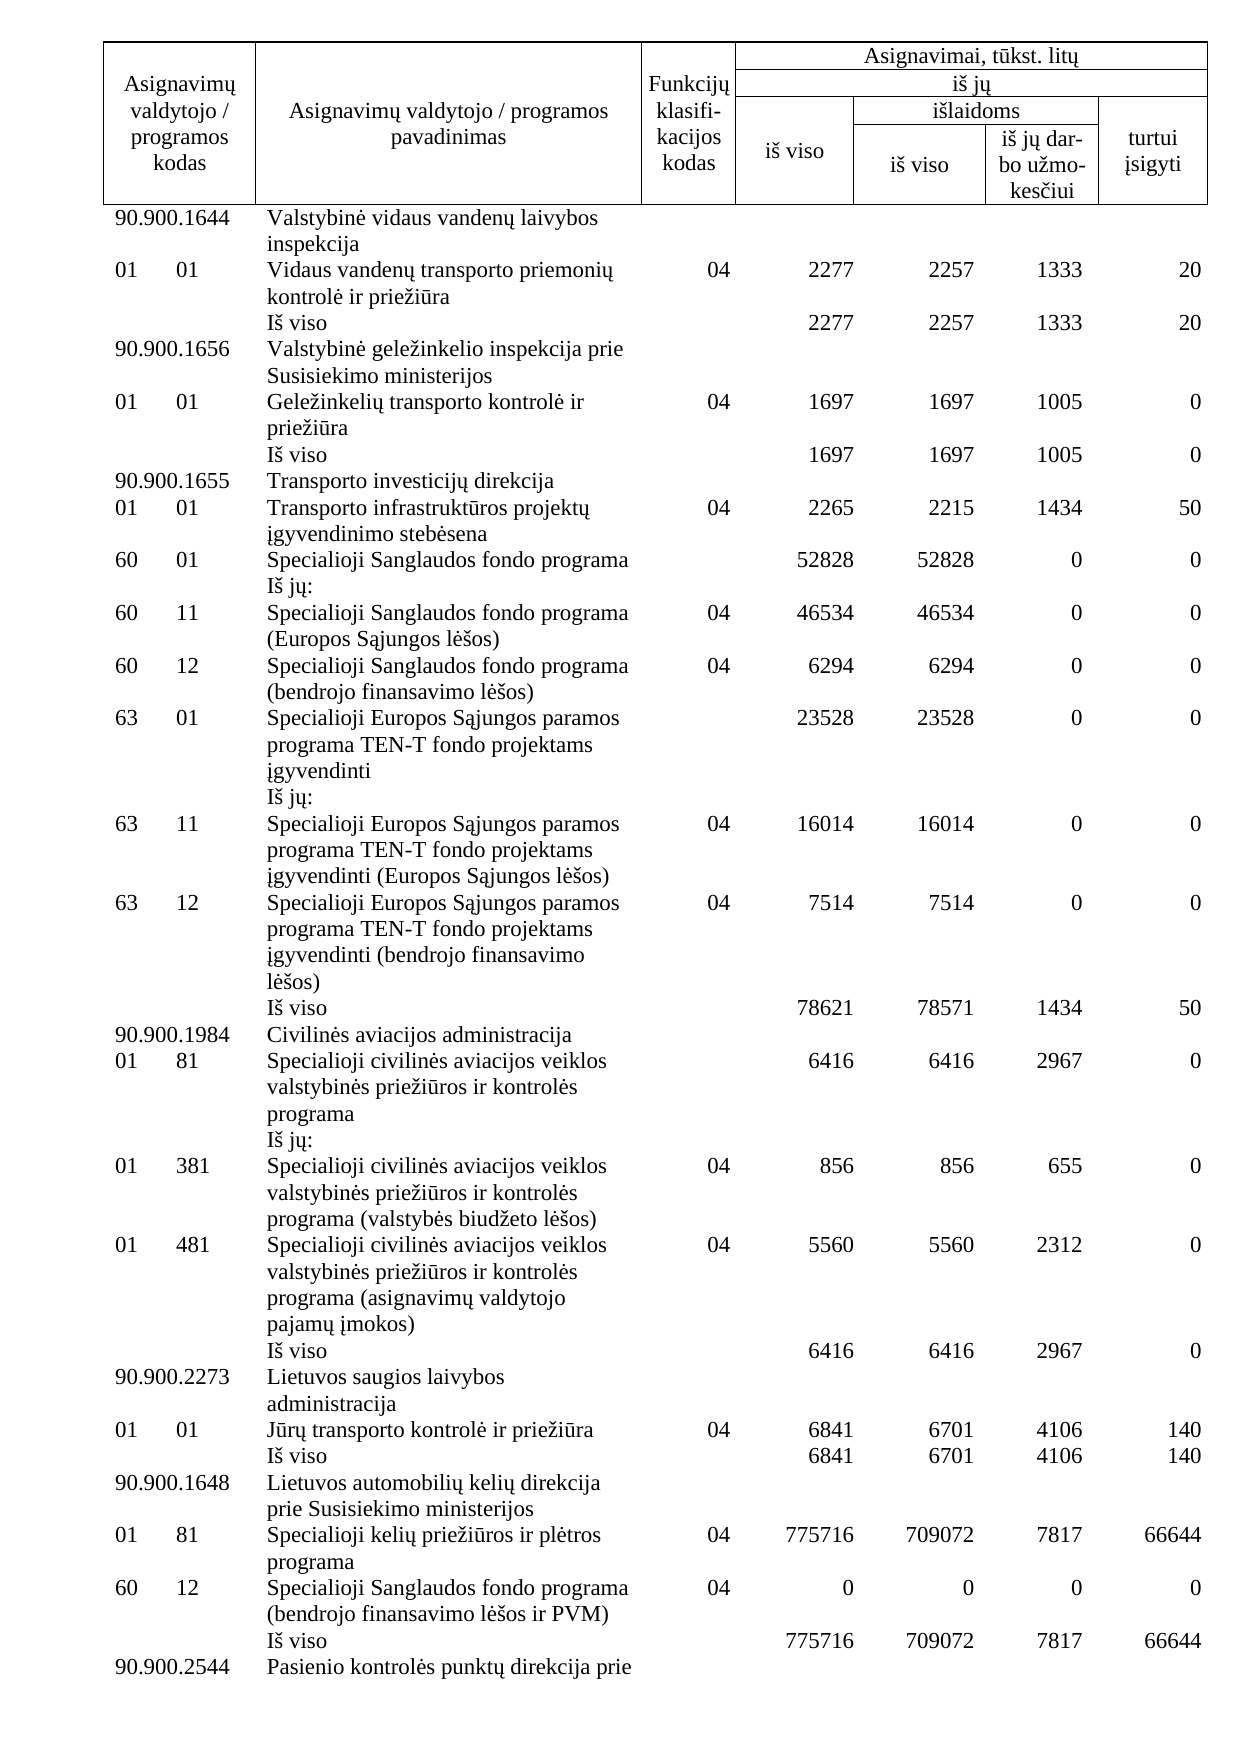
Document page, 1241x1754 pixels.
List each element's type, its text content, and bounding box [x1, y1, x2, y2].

table_cell [104, 1442, 164, 1469]
table_cell 0 [1093, 546, 1213, 573]
table_cell Lietuvos automobilių kelių direkcija prie Susisiekimo ministerijos [255, 1469, 646, 1521]
table_cell Specialioji Europos Sąjungos paramos programa TEN-T fondo projektams įgyvendinti (Europos Sąjungos lėšos) [255, 810, 646, 889]
table_cell [1213, 309, 1221, 335]
table_cell [646, 704, 741, 783]
table_cell iš viso [736, 97, 853, 204]
table_cell 1697 [741, 441, 865, 467]
table_cell 0 [741, 1574, 865, 1627]
table_cell Specialioji Sanglaudos fondo programa [255, 546, 646, 573]
table_cell [741, 1469, 865, 1521]
table_cell [865, 1653, 985, 1679]
table_cell [1213, 1126, 1221, 1152]
table_cell 1434 [985, 994, 1093, 1021]
table_cell [985, 784, 1093, 810]
table_cell 0 [985, 889, 1093, 994]
table_header Asignavimų valdytojo / programos kodas [104, 43, 255, 204]
table_cell [865, 784, 985, 810]
table_cell 2277 [741, 256, 865, 309]
table_cell iš jų [736, 70, 1207, 96]
table_cell 0 [1093, 1153, 1213, 1231]
table_cell 2967 [985, 1337, 1093, 1363]
table_cell [165, 1627, 255, 1653]
table_cell Specialioji civilinės aviacijos veiklos valstybinės priežiūros ir kontrolės programa (valstybės biudžeto lėšos) [255, 1153, 646, 1231]
table_cell 52828 [741, 546, 865, 573]
table_cell 81 [165, 1521, 255, 1574]
table_cell [646, 546, 741, 573]
table_cell 381 [165, 1153, 255, 1231]
table_cell [1093, 1126, 1213, 1152]
table_cell Iš viso [255, 1442, 646, 1469]
table_cell Iš viso [255, 994, 646, 1021]
table_cell [741, 1021, 865, 1047]
table_cell 01 [104, 1047, 164, 1126]
table_cell [104, 784, 164, 810]
table_cell [985, 205, 1093, 256]
table_cell [985, 573, 1093, 599]
table_cell 04 [646, 810, 741, 889]
table_cell 856 [741, 1153, 865, 1231]
table_cell [865, 335, 985, 388]
table_cell 04 [646, 1416, 741, 1442]
table_cell 66644 [1093, 1521, 1213, 1574]
table_cell [1213, 652, 1221, 704]
table_cell [1213, 96, 1221, 123]
table_cell [1213, 124, 1221, 204]
table_cell 01 [165, 256, 255, 309]
table_cell 04 [646, 1231, 741, 1337]
table_cell [646, 441, 741, 467]
table_cell 0 [1093, 1574, 1213, 1627]
table_cell 6416 [865, 1337, 985, 1363]
table_cell 90.900.2273 [104, 1363, 255, 1416]
table_cell [1213, 204, 1221, 256]
table_cell 90.900.1984 [104, 1021, 255, 1047]
table_cell [646, 1021, 741, 1047]
table_cell 2277 [741, 309, 865, 335]
table_cell 1697 [865, 388, 985, 441]
table_cell 01 [104, 1521, 164, 1574]
table_cell 0 [1093, 599, 1213, 652]
table_cell [1093, 467, 1213, 493]
table_cell Iš jų: [255, 1126, 646, 1152]
table_cell 12 [165, 652, 255, 704]
table_cell [985, 1653, 1093, 1679]
table_cell 04 [646, 1574, 741, 1627]
table_cell 2967 [985, 1047, 1093, 1126]
table_cell išlaidoms [854, 97, 1098, 123]
table_cell [165, 1337, 255, 1363]
table_cell Specialioji Sanglaudos fondo programa (Europos Sąjungos lėšos) [255, 599, 646, 652]
table_cell [1093, 1021, 1213, 1047]
table_cell 2257 [865, 256, 985, 309]
table_cell [104, 1627, 164, 1653]
table_cell 04 [646, 599, 741, 652]
table_cell 90.900.1655 [104, 467, 255, 493]
table_cell 6701 [865, 1416, 985, 1442]
table_cell [1093, 1469, 1213, 1521]
table_cell [741, 1126, 865, 1152]
table_cell [646, 1442, 741, 1469]
table_cell Pasienio kontrolės punktų direkcija prie [255, 1653, 646, 1679]
table_cell Specialioji civilinės aviacijos veiklos valstybinės priežiūros ir kontrolės programa [255, 1047, 646, 1126]
table_cell 2265 [741, 494, 865, 546]
table_cell 01 [104, 1153, 164, 1231]
table_cell 2257 [865, 309, 985, 335]
table_cell 90.900.1656 [104, 335, 255, 388]
table_cell 0 [985, 599, 1093, 652]
table_cell [646, 784, 741, 810]
table_cell [104, 1126, 164, 1152]
table_cell [1213, 441, 1221, 467]
table_cell 01 [104, 1231, 164, 1337]
table_cell 2215 [865, 494, 985, 546]
table_cell [165, 1442, 255, 1469]
table_cell [1213, 1469, 1221, 1521]
table_cell [1213, 889, 1221, 994]
table_cell 90.900.1644 [104, 205, 255, 256]
table_cell [165, 309, 255, 335]
table_cell 66644 [1093, 1627, 1213, 1653]
table_cell 6294 [865, 652, 985, 704]
table_cell [741, 205, 865, 256]
table_header [1213, 41, 1221, 69]
table_cell 01 [104, 494, 164, 546]
table_cell 01 [104, 256, 164, 309]
table_cell [646, 1363, 741, 1416]
table_cell [1093, 573, 1213, 599]
table_cell [1213, 1363, 1221, 1416]
table_header Asignavimų valdytojo / programos pavadinimas [256, 43, 641, 204]
table_cell [741, 784, 865, 810]
table_cell [1208, 69, 1213, 96]
table_cell 6841 [741, 1416, 865, 1442]
table_cell [1213, 1153, 1221, 1231]
table_cell [741, 467, 865, 493]
table_cell [1213, 1021, 1221, 1047]
table_cell 4106 [985, 1442, 1093, 1469]
table_cell 23528 [741, 704, 865, 783]
table_cell [646, 994, 741, 1021]
table_cell 0 [865, 1574, 985, 1627]
table_cell Vidaus vandenų transporto priemonių kontrolė ir priežiūra [255, 256, 646, 309]
table_cell 04 [646, 1521, 741, 1574]
table_cell [865, 467, 985, 493]
table_cell [165, 994, 255, 1021]
table_cell 140 [1093, 1442, 1213, 1469]
table_cell [865, 205, 985, 256]
table_header Funkcijų klasifi- kacijos kodas [642, 43, 735, 204]
table_cell [1093, 335, 1213, 388]
table_cell 6841 [741, 1442, 865, 1469]
table_cell 01 [165, 704, 255, 783]
table_cell 775716 [741, 1521, 865, 1574]
table_cell [741, 1653, 865, 1679]
table_cell 856 [865, 1153, 985, 1231]
table_cell Specialioji kelių priežiūros ir plėtros programa [255, 1521, 646, 1574]
table_cell 709072 [865, 1627, 985, 1653]
table_cell Iš jų: [255, 573, 646, 599]
table_cell [865, 1126, 985, 1152]
table_cell 63 [104, 704, 164, 783]
table_cell [646, 1653, 741, 1679]
table_cell 2312 [985, 1231, 1093, 1337]
table_cell [985, 467, 1093, 493]
table_cell Iš viso [255, 441, 646, 467]
table_cell 7817 [985, 1627, 1093, 1653]
table_cell [985, 1363, 1093, 1416]
table_cell 52828 [865, 546, 985, 573]
table_cell 5560 [865, 1231, 985, 1337]
table_header [1208, 41, 1213, 69]
table_cell [1213, 1337, 1221, 1363]
table_cell [104, 441, 164, 467]
table_cell 481 [165, 1231, 255, 1337]
table_cell 04 [646, 889, 741, 994]
table_cell [1213, 784, 1221, 810]
table_cell 709072 [865, 1521, 985, 1574]
table_cell [646, 467, 741, 493]
table_cell Transporto infrastruktūros projektų įgyvendinimo stebėsena [255, 494, 646, 546]
table_cell [865, 1021, 985, 1047]
table_cell Lietuvos saugios laivybos administracija [255, 1363, 646, 1416]
table_cell 50 [1093, 494, 1213, 546]
table_cell 20 [1093, 256, 1213, 309]
table_cell [1213, 546, 1221, 573]
table_cell 01 [165, 546, 255, 573]
table_cell 11 [165, 599, 255, 652]
table_cell 60 [104, 599, 164, 652]
table_cell Iš viso [255, 1337, 646, 1363]
table_cell [646, 309, 741, 335]
table_cell [1213, 69, 1221, 96]
table_cell 01 [104, 388, 164, 441]
table_cell Civilinės aviacijos administracija [255, 1021, 646, 1047]
table_cell 655 [985, 1153, 1093, 1231]
table_cell 04 [646, 388, 741, 441]
table_cell [646, 1126, 741, 1152]
table_cell [104, 573, 164, 599]
table_cell 0 [985, 704, 1093, 783]
table_cell 78621 [741, 994, 865, 1021]
table_cell 0 [985, 1574, 1093, 1627]
table_cell 60 [104, 1574, 164, 1627]
table_cell 81 [165, 1047, 255, 1126]
table_cell 0 [985, 652, 1093, 704]
table_cell [865, 573, 985, 599]
table_cell Transporto investicijų direkcija [255, 467, 646, 493]
table_cell [646, 1469, 741, 1521]
table_cell [1093, 204, 1213, 256]
table_cell Specialioji civilinės aviacijos veiklos valstybinės priežiūros ir kontrolės programa (asignavimų valdytojo pajamų įmokos) [255, 1231, 646, 1337]
table_cell 1697 [865, 441, 985, 467]
table_cell 775716 [741, 1627, 865, 1653]
table_cell [1213, 1231, 1221, 1337]
table_cell 63 [104, 889, 164, 994]
table_cell 01 [165, 388, 255, 441]
table_cell Jūrų transporto kontrolė ir priežiūra [255, 1416, 646, 1442]
table_cell Iš jų: [255, 784, 646, 810]
table_cell 0 [1093, 889, 1213, 994]
table_cell [1213, 467, 1221, 493]
table_cell [1213, 388, 1221, 441]
table_cell [646, 335, 741, 388]
table_cell 12 [165, 1574, 255, 1627]
table_cell 1005 [985, 441, 1093, 467]
table_cell 0 [1093, 652, 1213, 704]
table_cell Valstybinė vidaus vandenų laivybos inspekcija [255, 205, 646, 256]
table_cell Iš viso [255, 309, 646, 335]
table_cell [1213, 1047, 1221, 1126]
table_cell 0 [985, 810, 1093, 889]
table_cell 1434 [985, 494, 1093, 546]
table_cell 0 [1093, 1231, 1213, 1337]
table_cell 60 [104, 546, 164, 573]
table_cell 7817 [985, 1521, 1093, 1574]
table_cell [1213, 573, 1221, 599]
table_cell 16014 [865, 810, 985, 889]
table_cell 78571 [865, 994, 985, 1021]
table_cell 01 [104, 1416, 164, 1442]
table_cell 46534 [865, 599, 985, 652]
table_cell [1093, 1363, 1213, 1416]
table_cell 50 [1093, 994, 1213, 1021]
table_cell [741, 335, 865, 388]
table_cell [865, 1363, 985, 1416]
table_cell 04 [646, 652, 741, 704]
table_cell [1213, 994, 1221, 1021]
table_cell turtui įsigyti [1099, 97, 1207, 204]
table_cell [1213, 256, 1221, 309]
table_cell [741, 1363, 865, 1416]
table_cell [1213, 1521, 1221, 1574]
table_cell 1697 [741, 388, 865, 441]
table_cell [1213, 1442, 1221, 1469]
table_cell [646, 573, 741, 599]
table_cell Specialioji Sanglaudos fondo programa (bendrojo finansavimo lėšos) [255, 652, 646, 704]
table_cell [1213, 1653, 1221, 1679]
table_cell [1213, 599, 1221, 652]
table_cell 0 [1093, 441, 1213, 467]
table_cell 140 [1093, 1416, 1213, 1442]
table_cell [985, 335, 1093, 388]
table_cell [1213, 810, 1221, 889]
table_cell Specialioji Sanglaudos fondo programa (bendrojo finansavimo lėšos ir PVM) [255, 1574, 646, 1627]
table_cell [1093, 1653, 1213, 1679]
table_cell [165, 784, 255, 810]
table_cell [1213, 1574, 1221, 1627]
table_cell 90.900.1648 [104, 1469, 255, 1521]
table_cell [165, 573, 255, 599]
table_cell 1333 [985, 256, 1093, 309]
table_cell [741, 573, 865, 599]
table_cell 11 [165, 810, 255, 889]
table_cell 23528 [865, 704, 985, 783]
table_cell [165, 441, 255, 467]
table_cell 63 [104, 810, 164, 889]
table_cell [1213, 1627, 1221, 1653]
table_cell 01 [165, 494, 255, 546]
table_cell 90.900.2544 [104, 1653, 255, 1679]
table_cell [1213, 494, 1221, 546]
table_cell 60 [104, 652, 164, 704]
table_cell Valstybinė geležinkelio inspekcija prie Susisiekimo ministerijos [255, 335, 646, 388]
table_cell [1208, 96, 1213, 123]
table_cell 6416 [741, 1337, 865, 1363]
table_cell [104, 1337, 164, 1363]
table_cell 1333 [985, 309, 1093, 335]
table_cell [104, 309, 164, 335]
table_cell 0 [985, 546, 1093, 573]
table_cell Specialioji Europos Sąjungos paramos programa TEN-T fondo projektams įgyvendinti (bendrojo finansavimo lėšos) [255, 889, 646, 994]
table_cell 0 [1093, 810, 1213, 889]
table_cell 6416 [741, 1047, 865, 1126]
table_cell [165, 1126, 255, 1152]
table_cell [1093, 784, 1213, 810]
table_cell Geležinkelių transporto kontrolė ir priežiūra [255, 388, 646, 441]
table_cell [646, 1047, 741, 1126]
table_cell 04 [646, 1153, 741, 1231]
table_cell [104, 994, 164, 1021]
table_cell 01 [165, 1416, 255, 1442]
table_cell [1213, 704, 1221, 783]
table_cell [865, 1469, 985, 1521]
table_cell 04 [646, 256, 741, 309]
table_cell [985, 1126, 1093, 1152]
table_cell 6294 [741, 652, 865, 704]
table_cell 6701 [865, 1442, 985, 1469]
table_cell 5560 [741, 1231, 865, 1337]
table_cell [1208, 124, 1213, 204]
table_cell 16014 [741, 810, 865, 889]
table_cell 20 [1093, 309, 1213, 335]
table_cell [646, 1337, 741, 1363]
table_cell 0 [1093, 1047, 1213, 1126]
table_cell 12 [165, 889, 255, 994]
table_cell [1213, 1416, 1221, 1442]
table_cell [985, 1469, 1093, 1521]
table_cell iš viso [854, 125, 985, 204]
table_cell 0 [1093, 1337, 1213, 1363]
table_cell 1005 [985, 388, 1093, 441]
table_cell 7514 [741, 889, 865, 994]
table_header Asignavimai, tūkst. litų [736, 43, 1207, 69]
table_cell 0 [1093, 704, 1213, 783]
table_cell [646, 1627, 741, 1653]
table_cell 46534 [741, 599, 865, 652]
table_cell [646, 205, 741, 256]
table_cell Iš viso [255, 1627, 646, 1653]
table_cell 4106 [985, 1416, 1093, 1442]
table_cell 6416 [865, 1047, 985, 1126]
table_cell iš jų dar-bo užmo-kesčiui [986, 125, 1098, 204]
table_cell 7514 [865, 889, 985, 994]
table_cell Specialioji Europos Sąjungos paramos programa TEN-T fondo projektams įgyvendinti [255, 704, 646, 783]
table_cell [1213, 335, 1221, 388]
table_cell 04 [646, 494, 741, 546]
table_cell [985, 1021, 1093, 1047]
table_cell 0 [1093, 388, 1213, 441]
